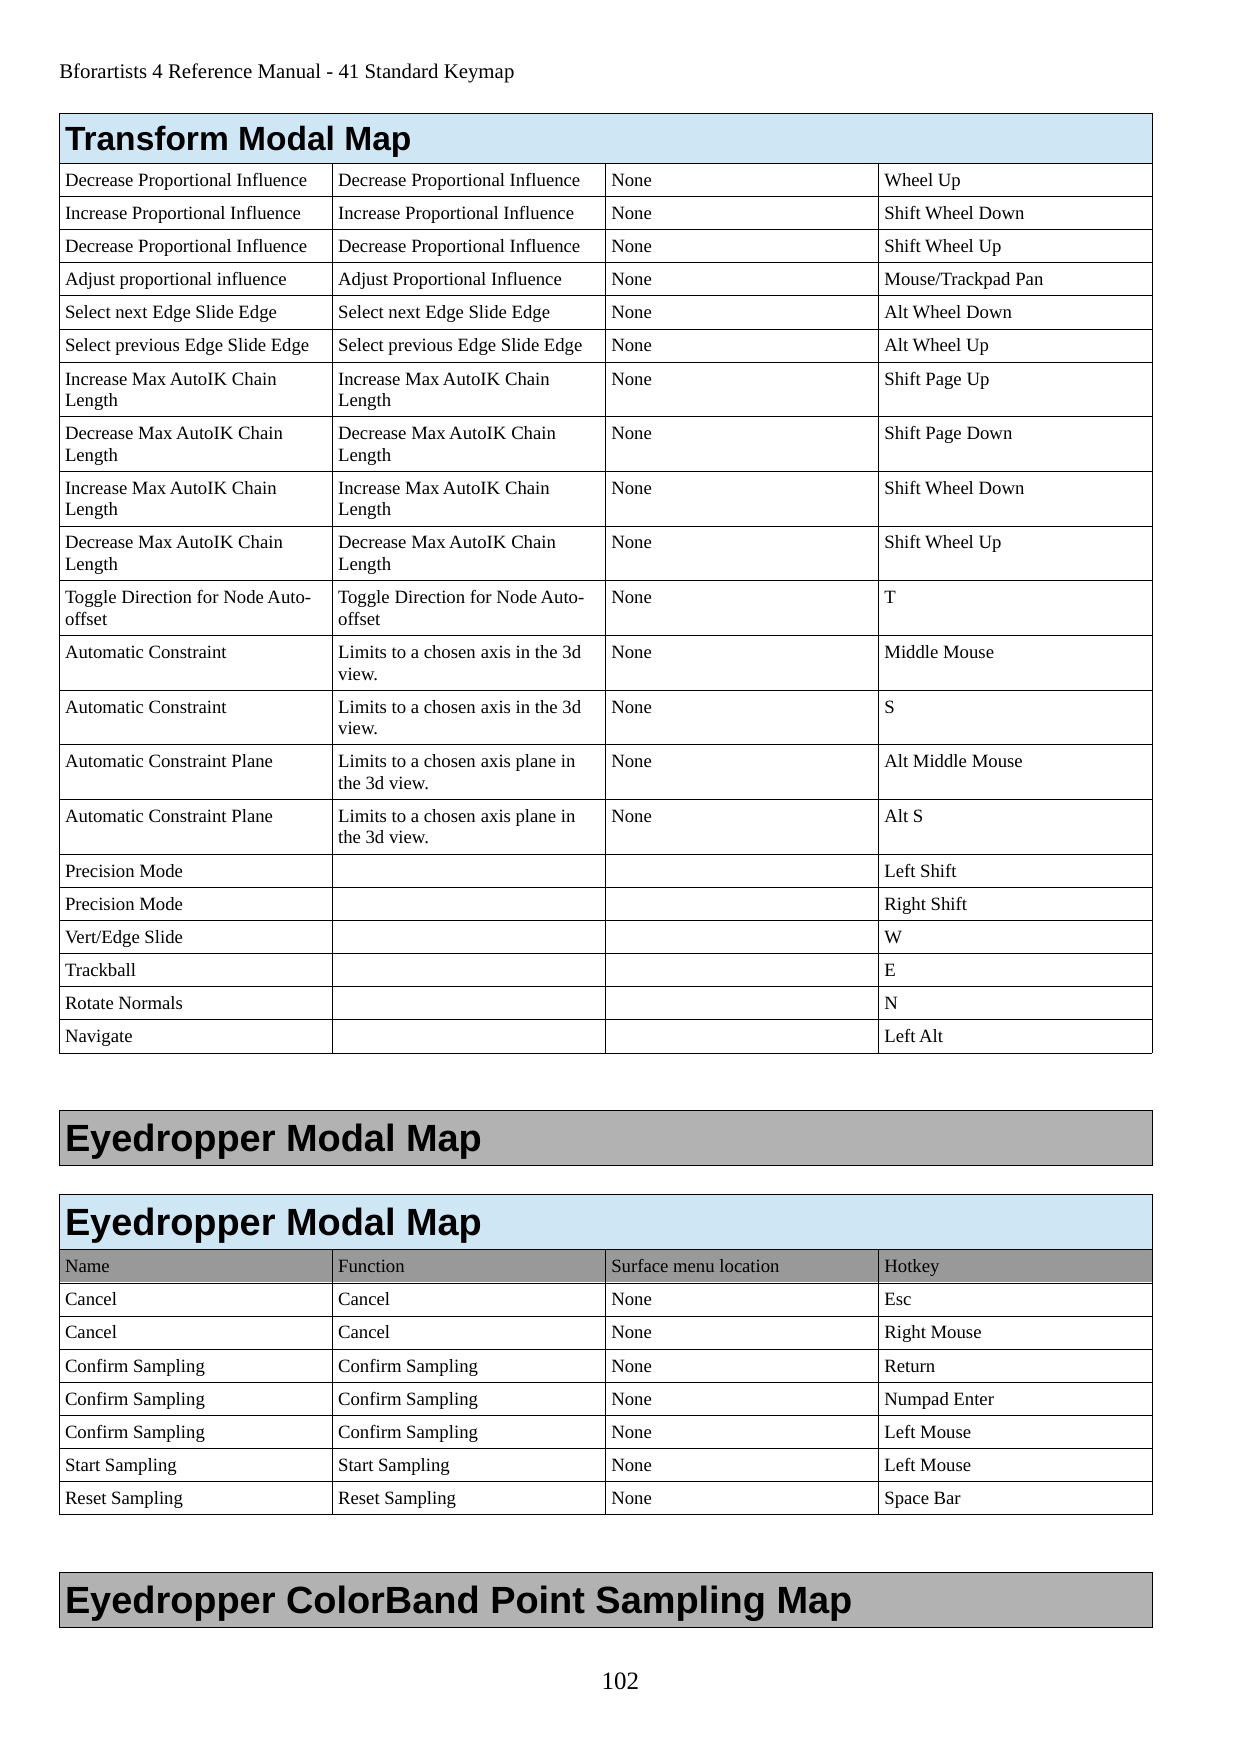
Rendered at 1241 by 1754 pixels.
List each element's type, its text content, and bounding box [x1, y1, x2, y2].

table_cell None [606, 330, 878, 362]
table_cell Left Mouse [879, 1449, 1152, 1481]
table_cell [333, 1020, 605, 1052]
table_cell Numpad Enter [879, 1383, 1152, 1415]
table_cell Right Shift [879, 888, 1152, 920]
table_cell [333, 921, 605, 953]
table_cell None [606, 197, 878, 229]
table_cell Alt Wheel Down [879, 296, 1152, 328]
table_cell [333, 954, 605, 986]
table_cell [606, 1020, 878, 1052]
table_cell Increase Proportional Influence [333, 197, 605, 229]
table_cell Select previous Edge Slide Edge [60, 330, 332, 362]
table_cell Middle Mouse [879, 636, 1152, 690]
table_cell Decrease Proportional Influence [60, 230, 332, 262]
table_cell Alt Wheel Up [879, 330, 1152, 362]
table_cell Alt S [879, 800, 1152, 854]
table_cell Limits to a chosen axis in the 3d view. [333, 691, 605, 744]
table_cell None [606, 296, 878, 328]
table_cell [606, 987, 878, 1019]
table_cell Shift Wheel Up [879, 527, 1152, 580]
table_cell None [606, 527, 878, 580]
table_cell Confirm Sampling [60, 1416, 332, 1448]
table_cell Decrease Max AutoIK Chain Length [60, 527, 332, 580]
table_cell Cancel [333, 1317, 605, 1349]
table_cell None [606, 263, 878, 295]
table_cell Increase Max AutoIK Chain Length [60, 363, 332, 416]
table_cell None [606, 691, 878, 744]
table_cell [606, 954, 878, 986]
table_cell Toggle Direction for Node Auto-offset [333, 581, 605, 635]
table_cell Right Mouse [879, 1317, 1152, 1349]
table_cell None [606, 1449, 878, 1481]
table_cell Precision Mode [60, 888, 332, 920]
table_cell Cancel [60, 1317, 332, 1349]
table_cell None [606, 472, 878, 526]
table_cell None [606, 1416, 878, 1448]
table_cell Start Sampling [333, 1449, 605, 1481]
table_cell Select next Edge Slide Edge [333, 296, 605, 328]
table_cell [333, 888, 605, 920]
table_cell Rotate Normals [60, 987, 332, 1019]
table_cell Shift Wheel Down [879, 472, 1152, 526]
table_cell [606, 888, 878, 920]
table_cell None [606, 800, 878, 854]
table_cell [606, 855, 878, 887]
table_header Eyedropper Modal Map [60, 1111, 1152, 1165]
table_cell Decrease Max AutoIK Chain Length [333, 527, 605, 580]
table_cell None [606, 1383, 878, 1415]
table_cell W [879, 921, 1152, 953]
table_cell Increase Max AutoIK Chain Length [333, 363, 605, 416]
table_cell Confirm Sampling [60, 1350, 332, 1382]
table_cell Wheel Up [879, 164, 1152, 196]
table_cell Function [333, 1250, 605, 1282]
table_cell Shift Wheel Down [879, 197, 1152, 229]
table_cell Start Sampling [60, 1449, 332, 1481]
table_cell Limits to a chosen axis in the 3d view. [333, 636, 605, 690]
table_cell Adjust Proportional Influence [333, 263, 605, 295]
table_cell Automatic Constraint Plane [60, 745, 332, 799]
table_cell Confirm Sampling [333, 1383, 605, 1415]
table_cell Decrease Max AutoIK Chain Length [333, 417, 605, 471]
table_cell Surface menu location [606, 1250, 878, 1282]
table_cell None [606, 636, 878, 690]
table_cell Automatic Constraint [60, 691, 332, 744]
table_cell Shift Wheel Up [879, 230, 1152, 262]
table_cell Increase Proportional Influence [60, 197, 332, 229]
table_cell Automatic Constraint Plane [60, 800, 332, 854]
table_cell Left Alt [879, 1020, 1152, 1052]
table_cell Confirm Sampling [333, 1416, 605, 1448]
table_cell Confirm Sampling [333, 1350, 605, 1382]
table_cell T [879, 581, 1152, 635]
table_cell Navigate [60, 1020, 332, 1052]
table_cell Decrease Max AutoIK Chain Length [60, 417, 332, 471]
table_cell Hotkey [879, 1250, 1152, 1282]
table_cell Increase Max AutoIK Chain Length [333, 472, 605, 526]
table_cell Decrease Proportional Influence [333, 164, 605, 196]
table_header Eyedropper ColorBand Point Sampling Map [60, 1573, 1152, 1627]
table_cell None [606, 363, 878, 416]
table_cell Shift Page Up [879, 363, 1152, 416]
table_cell [333, 855, 605, 887]
table_cell Return [879, 1350, 1152, 1382]
table_cell N [879, 987, 1152, 1019]
table_cell S [879, 691, 1152, 744]
table_cell None [606, 1482, 878, 1514]
table_cell [333, 987, 605, 1019]
table_cell Select previous Edge Slide Edge [333, 330, 605, 362]
table_cell Select next Edge Slide Edge [60, 296, 332, 328]
table_cell Decrease Proportional Influence [60, 164, 332, 196]
table_cell Reset Sampling [60, 1482, 332, 1514]
table_cell Cancel [333, 1284, 605, 1316]
table_cell Precision Mode [60, 855, 332, 887]
table_cell None [606, 164, 878, 196]
table_header Transform Modal Map [60, 114, 1152, 163]
table_cell Confirm Sampling [60, 1383, 332, 1415]
table_cell Automatic Constraint [60, 636, 332, 690]
table_cell None [606, 745, 878, 799]
table_cell [606, 921, 878, 953]
table_cell Decrease Proportional Influence [333, 230, 605, 262]
table_cell Cancel [60, 1284, 332, 1316]
table_cell Limits to a chosen axis plane in the 3d view. [333, 745, 605, 799]
table_header Eyedropper Modal Map [60, 1195, 1152, 1249]
table_cell Adjust proportional influence [60, 263, 332, 295]
table_cell Increase Max AutoIK Chain Length [60, 472, 332, 526]
table_cell Toggle Direction for Node Auto-offset [60, 581, 332, 635]
table_cell None [606, 417, 878, 471]
table_cell Space Bar [879, 1482, 1152, 1514]
table_cell E [879, 954, 1152, 986]
table_cell None [606, 1317, 878, 1349]
table_cell None [606, 1350, 878, 1382]
table_cell Vert/Edge Slide [60, 921, 332, 953]
table_cell Esc [879, 1284, 1152, 1316]
table_cell Mouse/Trackpad Pan [879, 263, 1152, 295]
table_cell Trackball [60, 954, 332, 986]
table_cell Name [60, 1250, 332, 1282]
table_cell None [606, 581, 878, 635]
table_cell Shift Page Down [879, 417, 1152, 471]
table_cell Limits to a chosen axis plane in the 3d view. [333, 800, 605, 854]
table_cell Left Shift [879, 855, 1152, 887]
table_cell Left Mouse [879, 1416, 1152, 1448]
table_cell None [606, 1284, 878, 1316]
table_cell None [606, 230, 878, 262]
table_cell Alt Middle Mouse [879, 745, 1152, 799]
table_cell Reset Sampling [333, 1482, 605, 1514]
